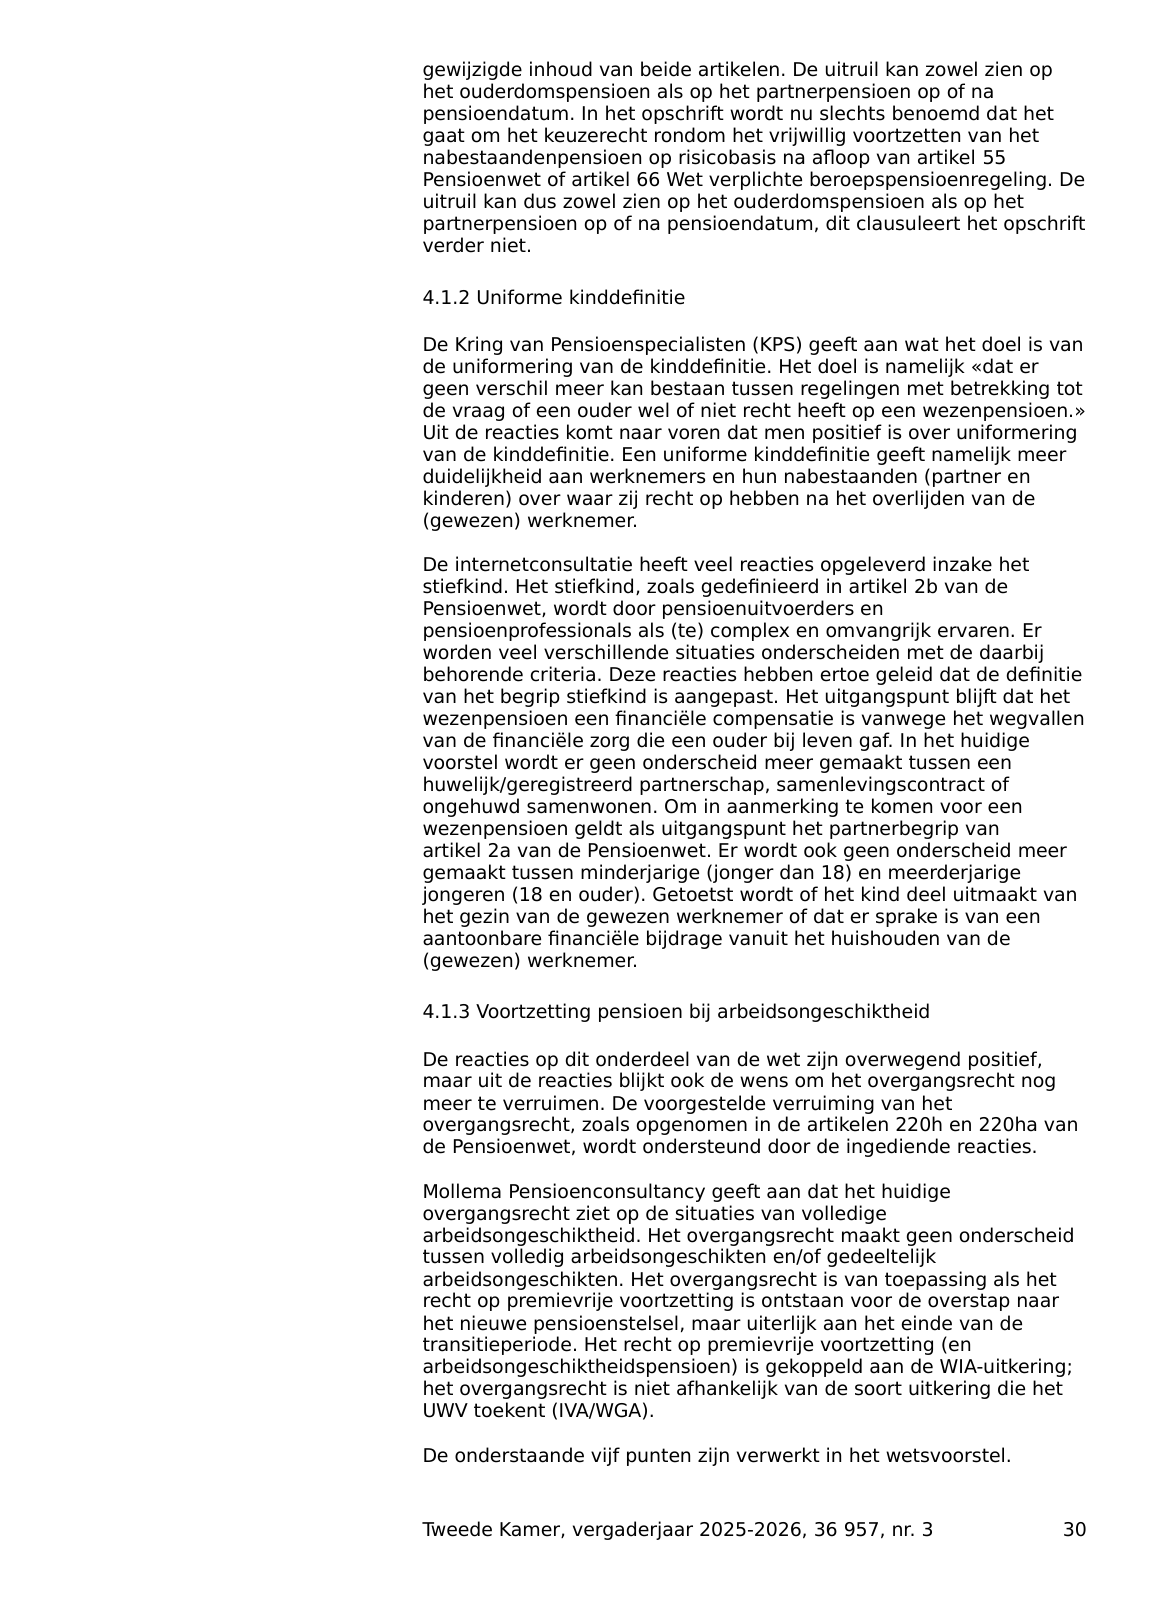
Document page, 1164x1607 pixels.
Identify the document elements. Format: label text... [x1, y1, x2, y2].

text De reacties op dit onderdeel van de wet zijn overwegend positief, maar uit de reacties blijkt ook de wens om het overgangsrecht nog meer te verruimen. De voorgestelde verruiming van het overgangsrecht, zoals opgenomen in de artikelen 220h en 220ha van de Pensioenwet, wordt ondersteund door de ingediende reacties. [422, 1048, 1087, 1158]
subtitle 4.1.3 Voortzetting pensioen bij arbeidsongeschiktheid [422, 1001, 1087, 1023]
subtitle 4.1.2 Uniforme kinddefinitie [422, 287, 1087, 309]
text De internetconsultatie heeft veel reacties opgeleverd inzake het stiefkind. Het stiefkind, zoals gedefinieerd in artikel 2b van de Pensioenwet, wordt door pensioenuitvoerders en pensioenprofessionals als (te) complex en omvangrijk ervaren. Er worden veel verschillende situaties onderscheiden met de daarbij behorende criteria. Deze reacties hebben ertoe geleid dat de definitie van het begrip stiefkind is aangepast. Het uitgangspunt blijft dat het wezenpensioen een financiële compensatie is vanwege het wegvallen van de financiële zorg die een ouder bij leven gaf. In het huidige voorstel wordt er geen onderscheid meer gemaakt tussen een huwelijk/geregistreerd partnerschap, samenlevingscontract of ongehuwd samenwonen. Om in aanmerking te komen voor een wezenpensioen geldt als uitgangspunt het partnerbegrip van artikel 2a van de Pensioenwet. Er wordt ook geen onderscheid meer gemaakt tussen minderjarige (jonger dan 18) en meerderjarige jongeren (18 en ouder). Getoetst wordt of het kind deel uitmaakt van het gezin van de gewezen werknemer of dat er sprake is van een aantoonbare financiële bijdrage vanuit het huishouden van de (gewezen) werknemer. [422, 554, 1087, 971]
text gewijzigde inhoud van beide artikelen. De uitruil kan zowel zien op het ouderdomspensioen als op het partnerpensioen op of na pensioendatum. In het opschrift wordt nu slechts benoemd dat het gaat om het keuzerecht rondom het vrijwillig voortzetten van het nabestaandenpensioen op risicobasis na afloop van artikel 55 Pensioenwet of artikel 66 Wet verplichte beroepspensioenregeling. De uitruil kan dus zowel zien op het ouderdomspensioen als op het partnerpensioen op of na pensioendatum, dit clausuleert het opschrift verder niet. [422, 59, 1087, 257]
text De Kring van Pensioenspecialisten (KPS) geeft aan wat het doel is van de uniformering van de kinddefinitie. Het doel is namelijk «dat er geen verschil meer kan bestaan tussen regelingen met betrekking tot de vraag of een ouder wel of niet recht heeft op een wezenpensioen.» Uit de reacties komt naar voren dat men positief is over uniformering van de kinddefinitie. Een uniforme kinddefinitie geeft namelijk meer duidelijkheid aan werknemers en hun nabestaanden (partner en kinderen) over waar zij recht op hebben na het overlijden van de (gewezen) werknemer. [422, 334, 1087, 532]
text Mollema Pensioenconsultancy geeft aan dat het huidige overgangsrecht ziet op de situaties van volledige arbeidsongeschiktheid. Het overgangsrecht maakt geen onderscheid tussen volledig arbeidsongeschikten en/of gedeeltelijk arbeidsongeschikten. Het overgangsrecht is van toepassing als het recht op premievrije voortzetting is ontstaan voor de overstap naar het nieuwe pensioenstelsel, maar uiterlijk aan het einde van de transitieperiode. Het recht op premievrije voortzetting (en arbeidsongeschiktheidspensioen) is gekoppeld aan de WIA-uitkering; het overgangsrecht is niet afhankelijk van de soort uitkering die het UWV toekent (IVA/WGA). [422, 1181, 1087, 1422]
text De onderstaande vijf punten zijn verwerkt in het wetsvoorstel. [422, 1444, 1087, 1466]
